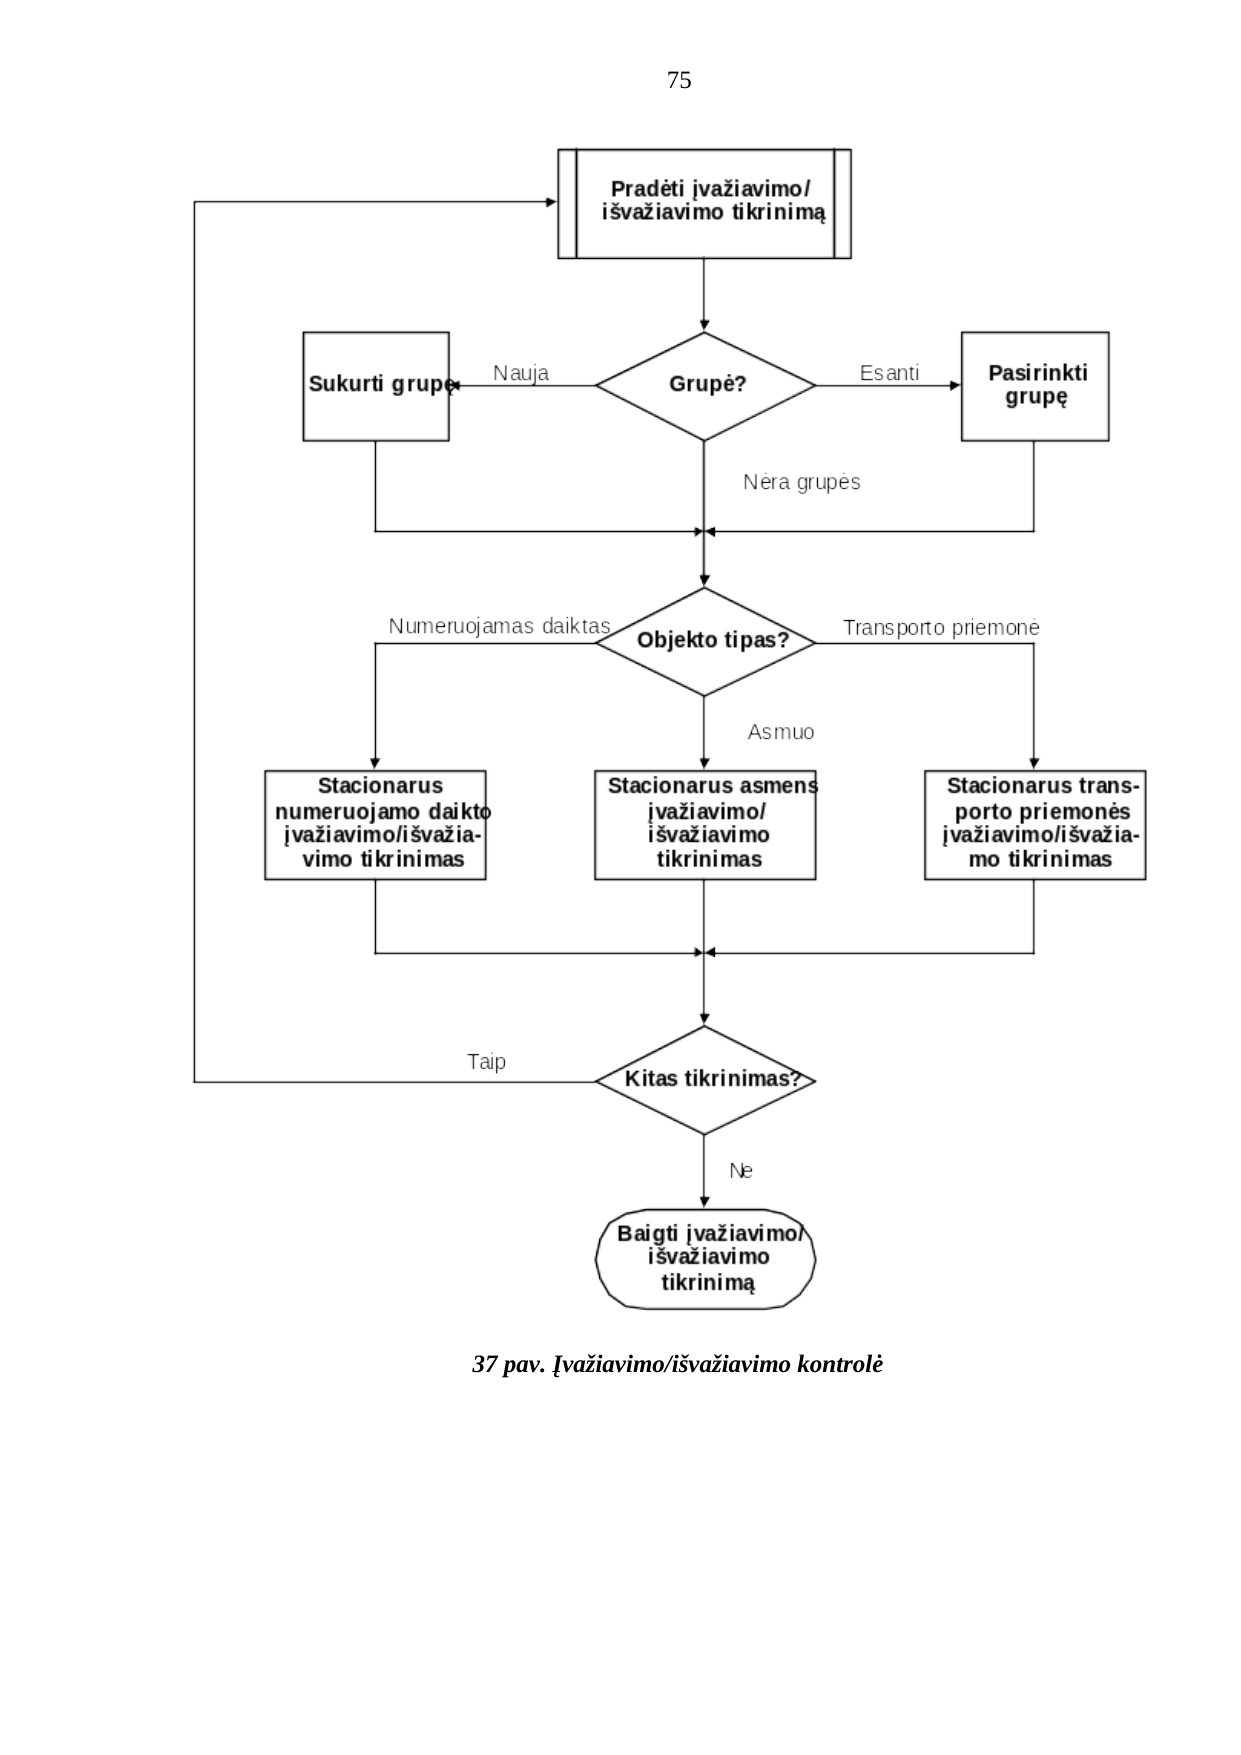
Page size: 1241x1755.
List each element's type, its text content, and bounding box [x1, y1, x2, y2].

text 37 pav. Įvažiavimo/išvažiavimo kontrolė [177, 1349, 1181, 1378]
